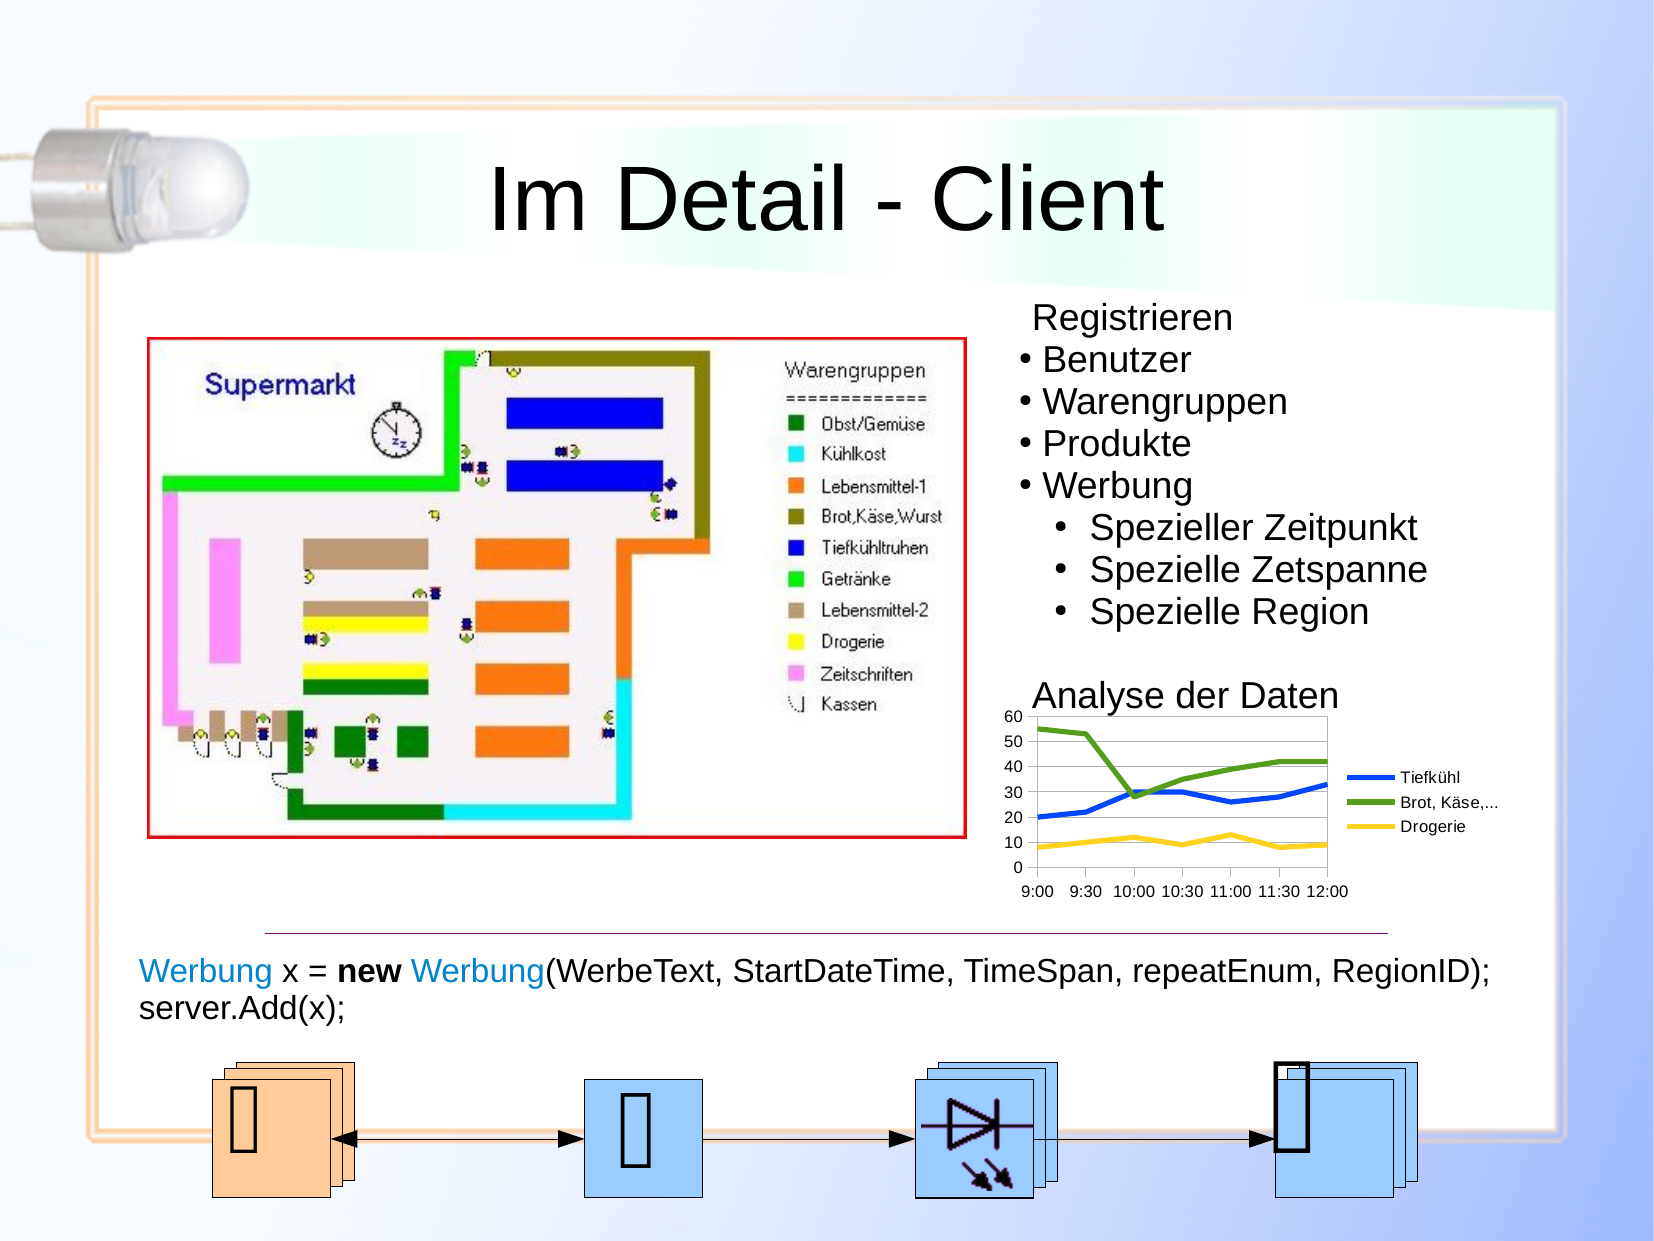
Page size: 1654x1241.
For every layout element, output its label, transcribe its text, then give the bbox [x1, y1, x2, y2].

text_box [1034, 1140, 1058, 1188]
title Im Detail - Client [82, 102, 1571, 296]
text_box [331, 1140, 355, 1187]
picture [0, 0, 1654, 1241]
text_box Registrieren Benutzer Warengruppen Produkte Werbung Spezieller Zeitpunkt Spezielle Zetspanne Spezielle Region Analyse der Daten [1003, 289, 1477, 702]
text_box  [1254, 1051, 1418, 1204]
text_box : [212, 1076, 331, 1203]
text_box Werbung x = new Werbung(WerbeText, StartDateTime, TimeSpan, repeatEnum, RegionID); server.Add(x); [124, 944, 1509, 1036]
text_box [224, 1062, 355, 1138]
chart [993, 702, 1506, 910]
text_box  [602, 1083, 721, 1211]
text_box [915, 1062, 1058, 1199]
text_box [584, 1079, 703, 1198]
